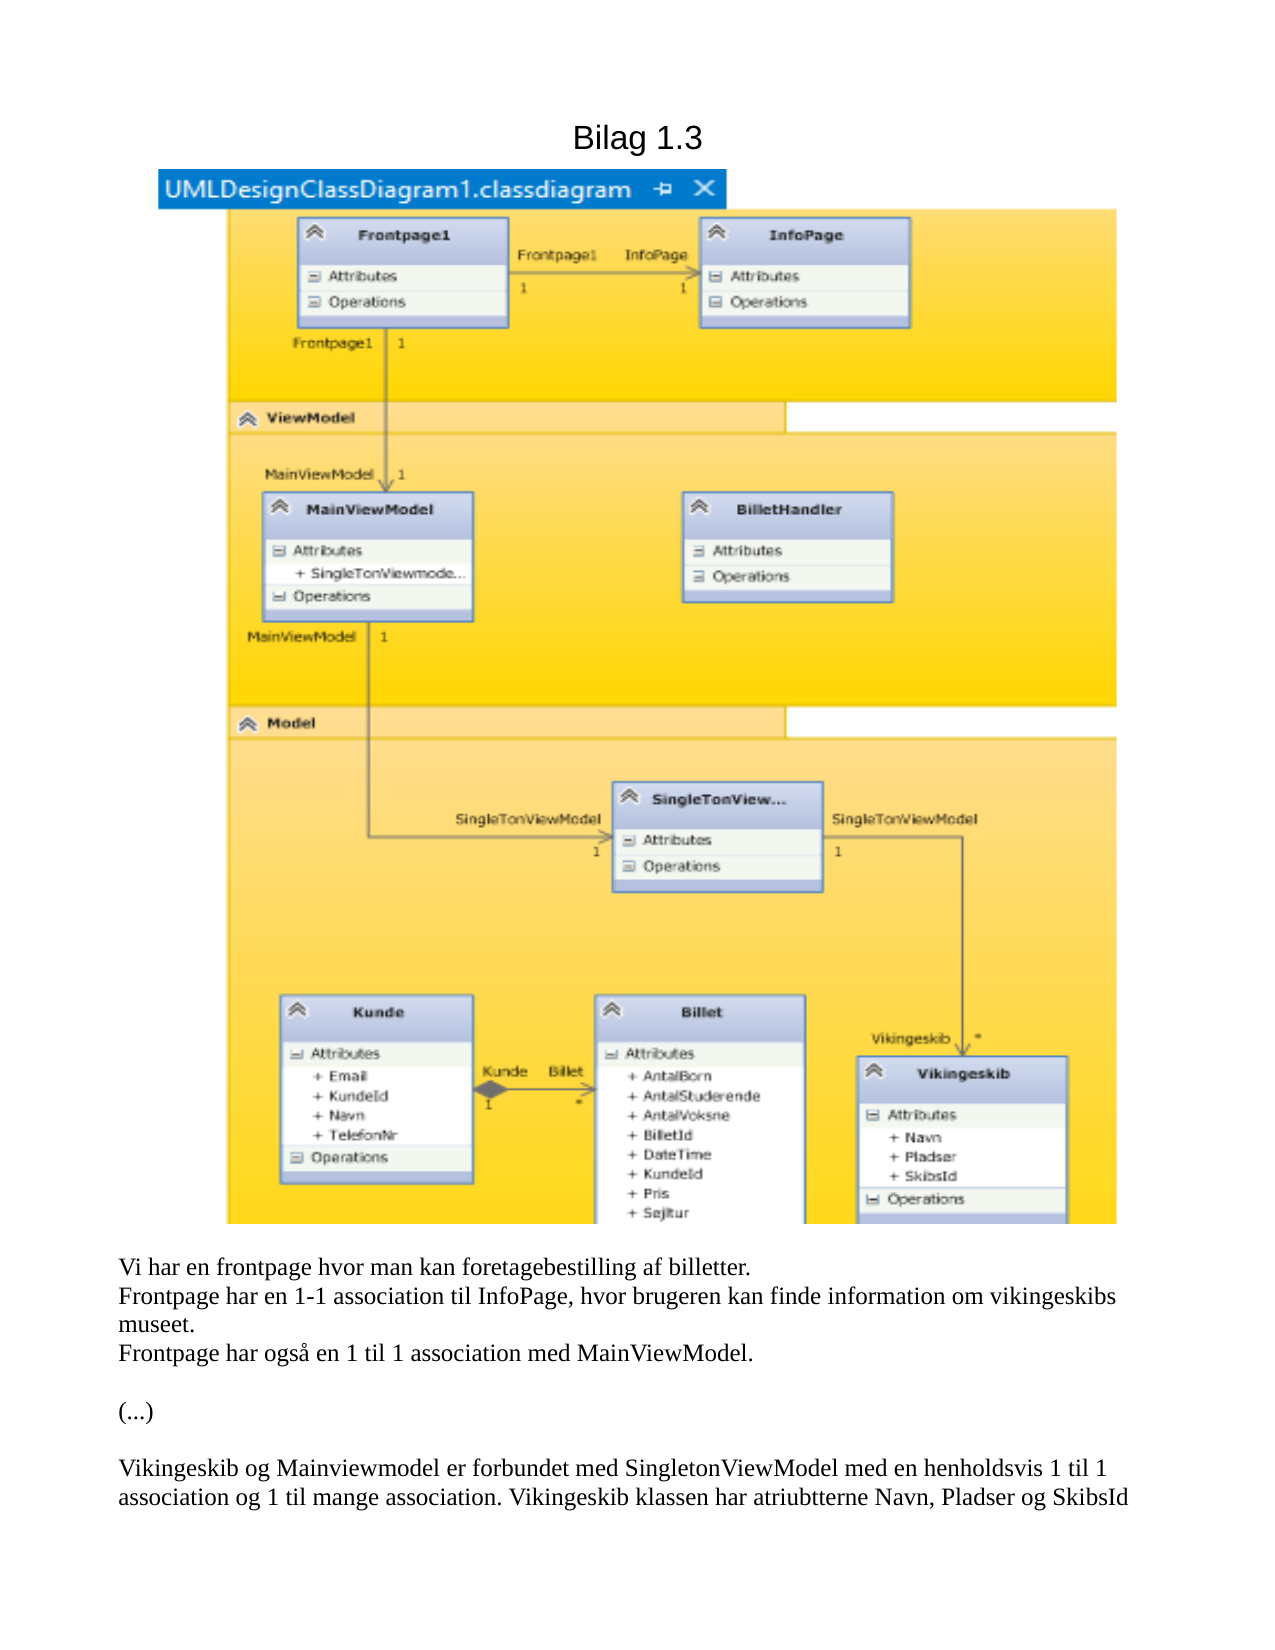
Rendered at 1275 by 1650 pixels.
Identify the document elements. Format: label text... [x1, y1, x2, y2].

text Frontpage har også en 1 til 1 association med MainViewModel. [118, 1338, 1157, 1367]
text Frontpage har en 1-1 association til InfoPage, hvor brugeren kan finde information om vikingeskibs museet. [118, 1281, 1157, 1338]
subtitle Bilag 1.3 [118, 118, 1157, 157]
text Vikingeskib og Mainviewmodel er forbundet med SingletonViewModel med en henholdsvis 1 til 1 association og 1 til mange association. Vikingeskib klassen har atriubtterne Navn, Pladser og SkibsId [118, 1453, 1157, 1511]
text Vi har en frontpage hvor man kan foretagebestilling af billetter. [118, 1252, 1157, 1281]
picture [158, 169, 1117, 1224]
text (...) [118, 1396, 1157, 1424]
